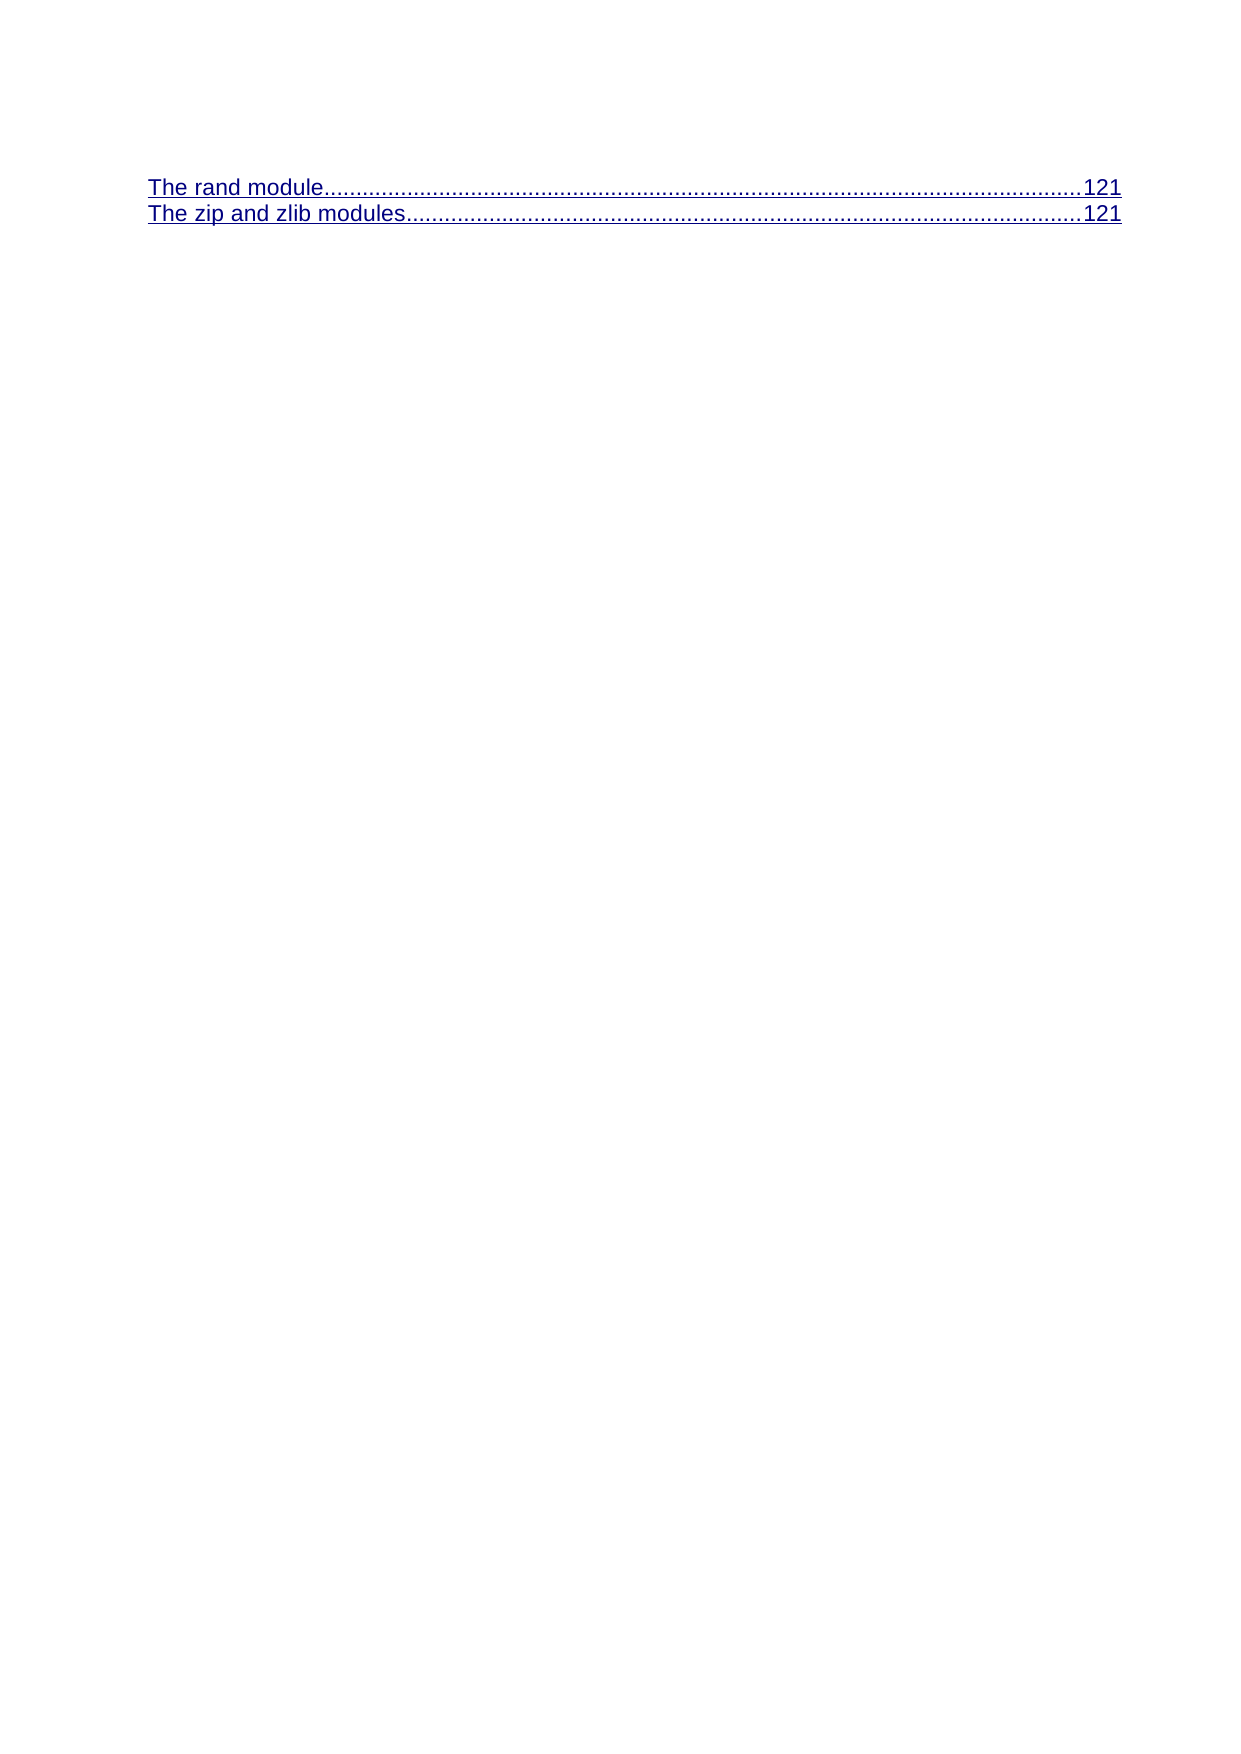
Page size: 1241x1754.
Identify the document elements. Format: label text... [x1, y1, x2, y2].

text The rand module 121 [148, 174, 1122, 197]
text The zip and zlib modules 121 [148, 200, 1122, 223]
